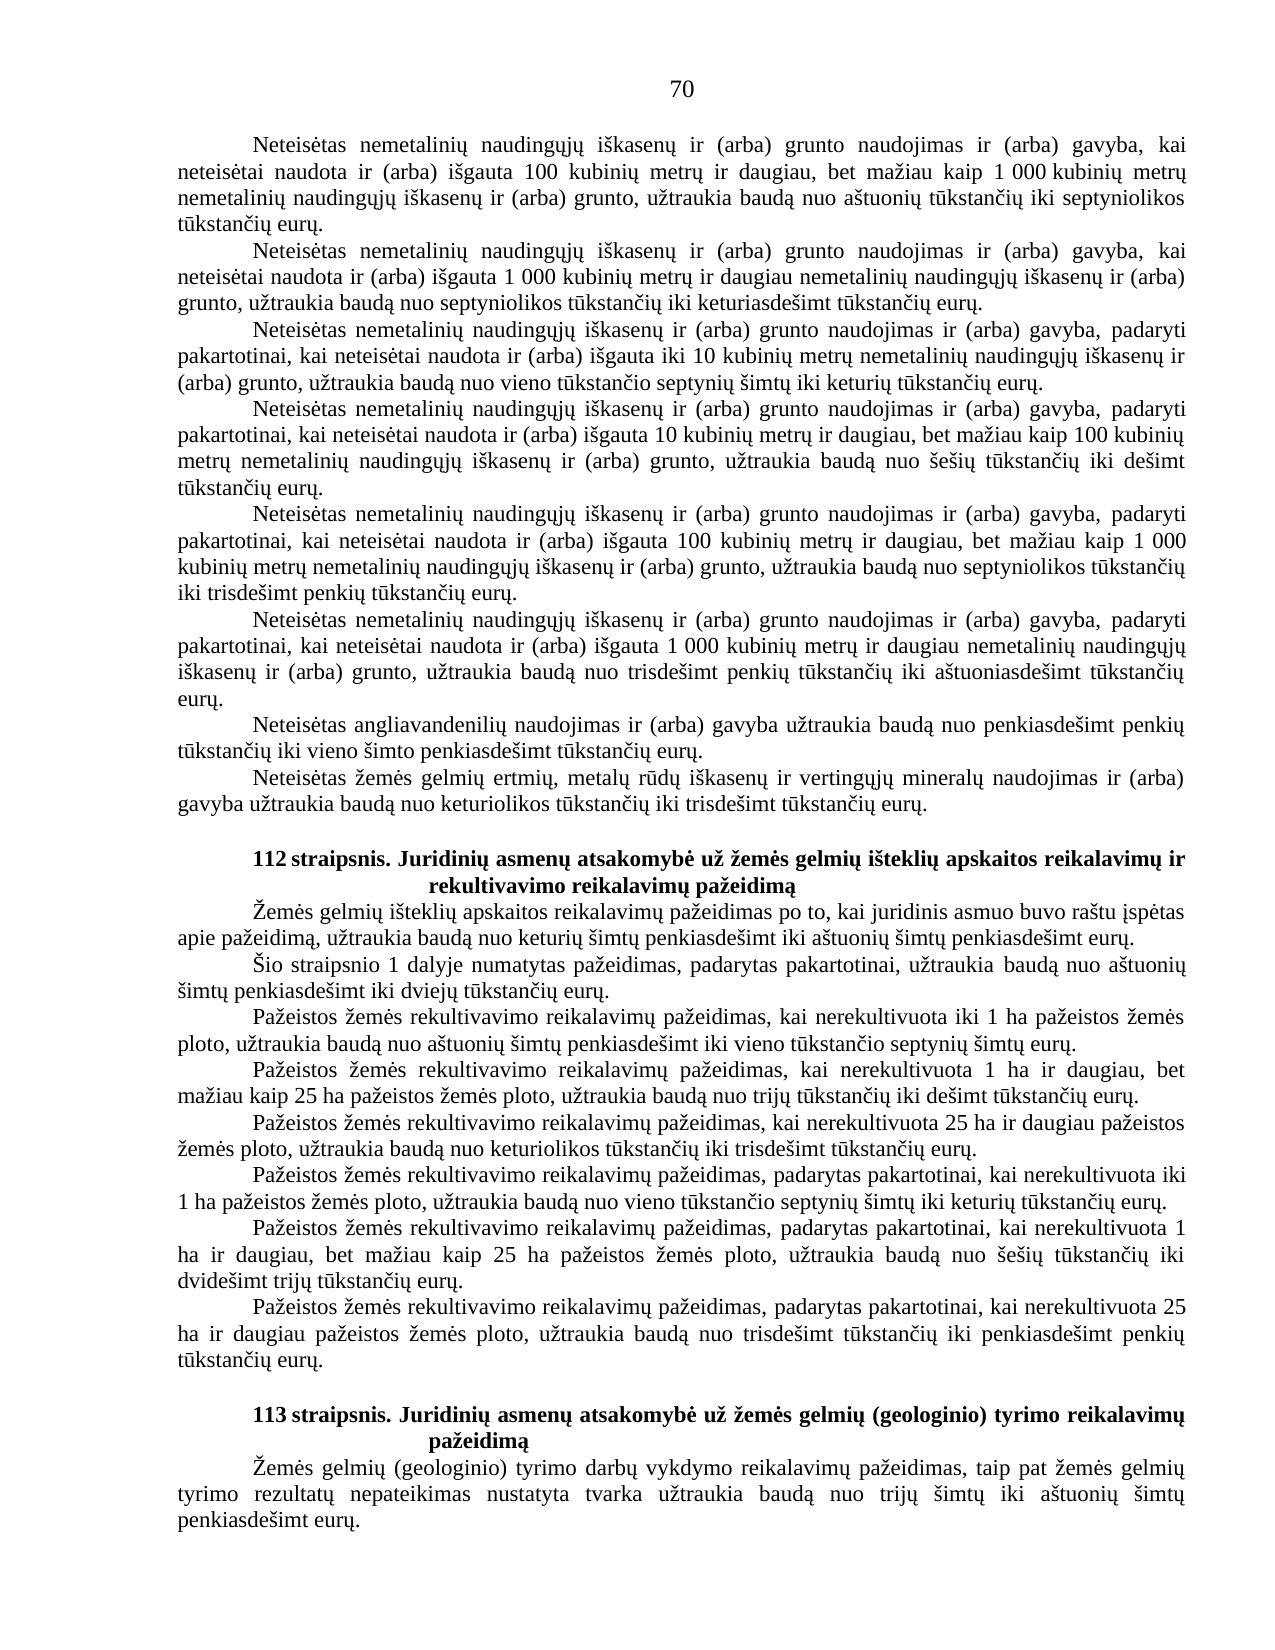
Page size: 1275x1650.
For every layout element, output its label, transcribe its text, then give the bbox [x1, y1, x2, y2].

text Šio straipsnio 1 dalyje numatytas pažeidimas, padarytas pakartotinai, užtraukia baudą nuo aštuonių šimtų penkiasdešimt iki dviejų tūkstančių eurų. [177, 951, 1186, 1003]
text Neteisėtas žemės gelmių ertmių, metalų rūdų iškasenų ir vertingųjų mineralų naudojimas ir (arba) gavyba užtraukia baudą nuo keturiolikos tūkstančių iki trisdešimt tūkstančių eurų. [177, 764, 1186, 817]
text Pažeistos žemės rekultivavimo reikalavimų pažeidimas, padarytas pakartotinai, kai nerekultivuota iki 1 ha pažeistos žemės ploto, užtraukia baudą nuo vieno tūkstančio septynių šimtų iki keturių tūkstančių eurų. [177, 1162, 1186, 1214]
text Neteisėtas angliavandenilių naudojimas ir (arba) gavyba užtraukia baudą nuo penkiasdešimt penkių tūkstančių iki vieno šimto penkiasdešimt tūkstančių eurų. [177, 711, 1186, 764]
text Neteisėtas nemetalinių naudingųjų iškasenų ir (arba) grunto naudojimas ir (arba) gavyba, padaryti pakartotinai, kai neteisėtai naudota ir (arba) išgauta iki 10 kubinių metrų nemetalinių naudingųjų iškasenų ir (arba) grunto, užtraukia baudą nuo vieno tūkstančio septynių šimtų iki keturių tūkstančių eurų. [177, 316, 1186, 395]
text 112 straipsnis. Juridinių asmenų atsakomybė už žemės gelmių išteklių apskaitos reikalavimų ir rekultivavimo reikalavimų pažeidimą [252, 845, 1186, 898]
text Pažeistos žemės rekultivavimo reikalavimų pažeidimas, kai nerekultivuota 25 ha ir daugiau pažeistos žemės ploto, užtraukia baudą nuo keturiolikos tūkstančių iki trisdešimt tūkstančių eurų. [177, 1109, 1186, 1162]
text Pažeistos žemės rekultivavimo reikalavimų pažeidimas, kai nerekultivuota 1 ha ir daugiau, bet mažiau kaip 25 ha pažeistos žemės ploto, užtraukia baudą nuo trijų tūkstančių iki dešimt tūkstančių eurų. [177, 1056, 1186, 1109]
text Pažeistos žemės rekultivavimo reikalavimų pažeidimas, kai nerekultivuota iki 1 ha pažeistos žemės ploto, užtraukia baudą nuo aštuonių šimtų penkiasdešimt iki vieno tūkstančio septynių šimtų eurų. [177, 1003, 1186, 1056]
text Neteisėtas nemetalinių naudingųjų iškasenų ir (arba) grunto naudojimas ir (arba) gavyba, kai neteisėtai naudota ir (arba) išgauta 100 kubinių metrų ir daugiau, bet mažiau kaip 1 000 kubinių metrų nemetalinių naudingųjų iškasenų ir (arba) grunto, užtraukia baudą nuo aštuonių tūkstančių iki septyniolikos tūkstančių eurų. [177, 131, 1186, 237]
text 113 straipsnis. Juridinių asmenų atsakomybė už žemės gelmių (geologinio) tyrimo reikalavimų pažeidimą [252, 1401, 1186, 1454]
text Žemės gelmių išteklių apskaitos reikalavimų pažeidimas po to, kai juridinis asmuo buvo raštu įspėtas apie pažeidimą, užtraukia baudą nuo keturių šimtų penkiasdešimt iki aštuonių šimtų penkiasdešimt eurų. [177, 898, 1186, 951]
text Pažeistos žemės rekultivavimo reikalavimų pažeidimas, padarytas pakartotinai, kai nerekultivuota 25 ha ir daugiau pažeistos žemės ploto, užtraukia baudą nuo trisdešimt tūkstančių iki penkiasdešimt penkių tūkstančių eurų. [177, 1293, 1186, 1372]
text Neteisėtas nemetalinių naudingųjų iškasenų ir (arba) grunto naudojimas ir (arba) gavyba, padaryti pakartotinai, kai neteisėtai naudota ir (arba) išgauta 100 kubinių metrų ir daugiau, bet mažiau kaip 1 000 kubinių metrų nemetalinių naudingųjų iškasenų ir (arba) grunto, užtraukia baudą nuo septyniolikos tūkstančių iki trisdešimt penkių tūkstančių eurų. [177, 500, 1186, 606]
text Žemės gelmių (geologinio) tyrimo darbų vykdymo reikalavimų pažeidimas, taip pat žemės gelmių tyrimo rezultatų nepateikimas nustatyta tvarka užtraukia baudą nuo trijų šimtų iki aštuonių šimtų penkiasdešimt eurų. [177, 1454, 1186, 1533]
text Neteisėtas nemetalinių naudingųjų iškasenų ir (arba) grunto naudojimas ir (arba) gavyba, kai neteisėtai naudota ir (arba) išgauta 1 000 kubinių metrų ir daugiau nemetalinių naudingųjų iškasenų ir (arba) grunto, užtraukia baudą nuo septyniolikos tūkstančių iki keturiasdešimt tūkstančių eurų. [177, 237, 1186, 316]
text Pažeistos žemės rekultivavimo reikalavimų pažeidimas, padarytas pakartotinai, kai nerekultivuota 1 ha ir daugiau, bet mažiau kaip 25 ha pažeistos žemės ploto, užtraukia baudą nuo šešių tūkstančių iki dvidešimt trijų tūkstančių eurų. [177, 1214, 1186, 1293]
text Neteisėtas nemetalinių naudingųjų iškasenų ir (arba) grunto naudojimas ir (arba) gavyba, padaryti pakartotinai, kai neteisėtai naudota ir (arba) išgauta 10 kubinių metrų ir daugiau, bet mažiau kaip 100 kubinių metrų nemetalinių naudingųjų iškasenų ir (arba) grunto, užtraukia baudą nuo šešių tūkstančių iki dešimt tūkstančių eurų. [177, 395, 1186, 500]
text Neteisėtas nemetalinių naudingųjų iškasenų ir (arba) grunto naudojimas ir (arba) gavyba, padaryti pakartotinai, kai neteisėtai naudota ir (arba) išgauta 1 000 kubinių metrų ir daugiau nemetalinių naudingųjų iškasenų ir (arba) grunto, užtraukia baudą nuo trisdešimt penkių tūkstančių iki aštuoniasdešimt tūkstančių eurų. [177, 606, 1186, 711]
